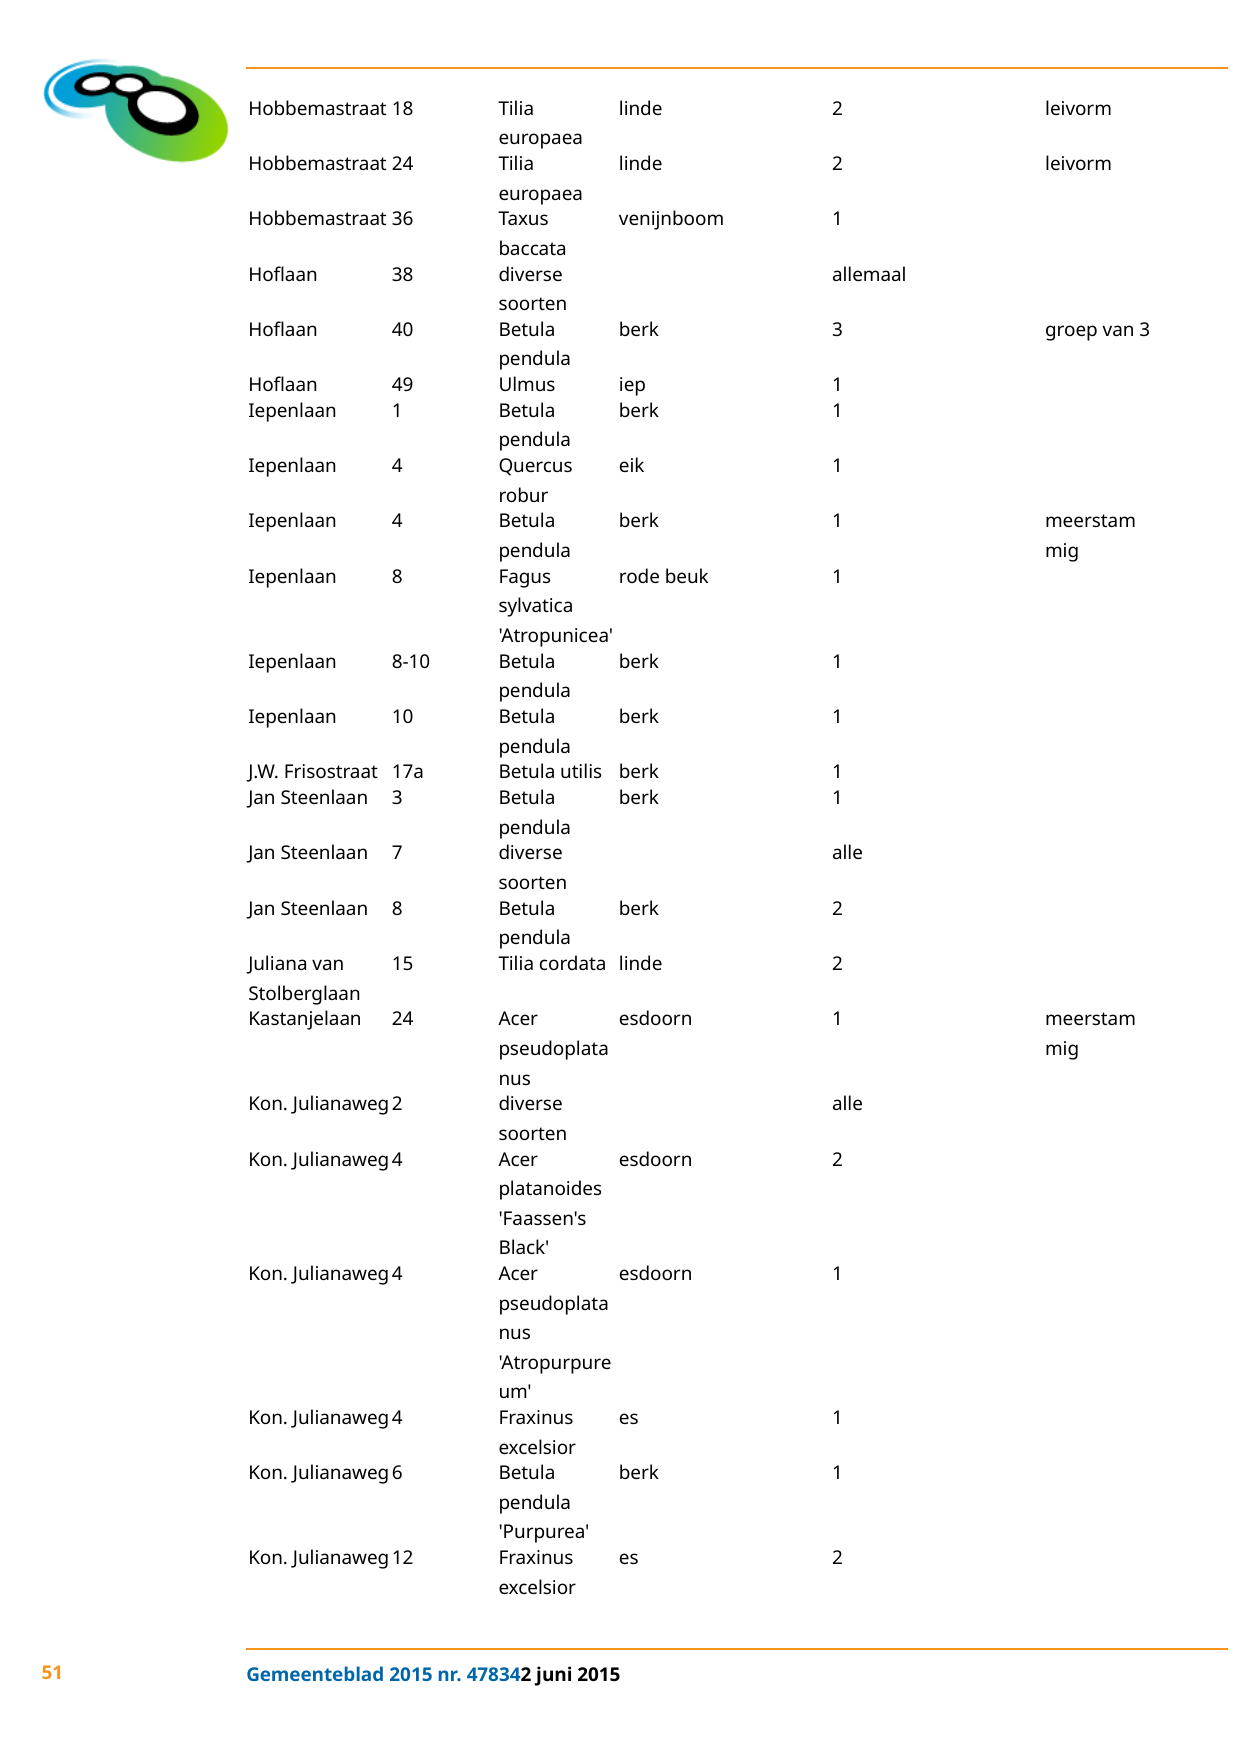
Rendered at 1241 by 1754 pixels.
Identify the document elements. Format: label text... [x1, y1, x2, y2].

table_cell Jan Steenlaan [248, 840, 392, 895]
table_cell [619, 1090, 832, 1146]
table_cell Tilia europaea [498, 150, 619, 205]
table_cell [1045, 1404, 1152, 1459]
table_cell berk [619, 508, 832, 563]
table_cell 6 [392, 1460, 498, 1544]
table_cell berk [619, 895, 832, 950]
table_cell Hoflaan [248, 316, 392, 371]
picture [41, 47, 231, 172]
table_cell 4 [392, 1146, 498, 1260]
table_cell [1045, 648, 1152, 703]
table_cell [1045, 703, 1152, 758]
table_cell Kon. Julianaweg [248, 1260, 392, 1404]
table_cell [1045, 1146, 1152, 1260]
table_cell [1045, 1460, 1152, 1544]
table_cell Kon. Julianaweg [248, 1146, 392, 1260]
table_cell [1045, 371, 1152, 397]
table_cell 1 [832, 1404, 1045, 1459]
table_cell [1045, 1260, 1152, 1404]
table_cell 10 [392, 703, 498, 758]
table_cell 4 [392, 453, 498, 508]
table_cell [1045, 563, 1152, 648]
table_cell [1045, 840, 1152, 895]
table_cell 1 [832, 371, 1045, 397]
table_cell 24 [392, 150, 498, 205]
table_cell berk [619, 703, 832, 758]
table_cell [1045, 261, 1152, 316]
table_cell iep [619, 371, 832, 397]
table_cell Betula pendula [498, 784, 619, 839]
table_cell 8 [392, 895, 498, 950]
table_cell Kon. Julianaweg [248, 1460, 392, 1544]
table_cell 2 [832, 1545, 1045, 1600]
table_cell 1 [832, 508, 1045, 563]
table_cell Betula pendula [498, 397, 619, 452]
table_cell berk [619, 316, 832, 371]
table_cell 12 [392, 1545, 498, 1600]
table_cell berk [619, 397, 832, 452]
table_cell Quercus robur [498, 453, 619, 508]
table_cell 1 [392, 397, 498, 452]
table_cell Iepenlaan [248, 703, 392, 758]
table_cell eik [619, 453, 832, 508]
table_cell Betula utilis [498, 759, 619, 784]
table_cell [619, 261, 832, 316]
table_cell Kastanjelaan [248, 1006, 392, 1090]
table_cell 36 [392, 205, 498, 261]
table_cell 3 [832, 316, 1045, 371]
table_cell 1 [832, 784, 1045, 839]
table_cell 1 [832, 563, 1045, 648]
table_cell 18 [392, 95, 498, 150]
table_cell [1045, 759, 1152, 784]
table_cell Jan Steenlaan [248, 784, 392, 839]
table_cell [1045, 895, 1152, 950]
table_cell 15 [392, 950, 498, 1006]
table_cell [1045, 784, 1152, 839]
table_cell linde [619, 150, 832, 205]
table_cell 1 [832, 205, 1045, 261]
table_cell 8-10 [392, 648, 498, 703]
table_cell Jan Steenlaan [248, 895, 392, 950]
table_cell Betula pendula [498, 508, 619, 563]
table_cell Tilia europaea [498, 95, 619, 150]
table_cell 2 [832, 95, 1045, 150]
table_cell es [619, 1404, 832, 1459]
table_cell 17a [392, 759, 498, 784]
table_cell alle [832, 1090, 1045, 1146]
table_cell Taxus baccata [498, 205, 619, 261]
table_cell Fagus sylvatica 'Atropunicea' [498, 563, 619, 648]
table_cell 49 [392, 371, 498, 397]
table_cell 24 [392, 1006, 498, 1090]
table_cell 1 [832, 759, 1045, 784]
table_cell esdoorn [619, 1006, 832, 1090]
table_cell esdoorn [619, 1260, 832, 1404]
table_cell berk [619, 759, 832, 784]
table_cell 8 [392, 563, 498, 648]
table_cell rode beuk [619, 563, 832, 648]
table_cell Acer pseudoplatanus [498, 1006, 619, 1090]
table_cell 3 [392, 784, 498, 839]
table_cell Hobbemastraat [248, 95, 392, 150]
table_cell berk [619, 1460, 832, 1544]
table_cell [1045, 205, 1152, 261]
table_cell 1 [832, 1460, 1045, 1544]
table_cell Betula pendula [498, 316, 619, 371]
table_cell berk [619, 784, 832, 839]
table_cell [1045, 397, 1152, 452]
table_cell Acer pseudoplatanus 'Atropurpureum' [498, 1260, 619, 1404]
table_cell 2 [832, 895, 1045, 950]
table_cell [619, 840, 832, 895]
table_cell Betula pendula [498, 703, 619, 758]
table_cell linde [619, 95, 832, 150]
table_cell Betula pendula [498, 895, 619, 950]
table_cell Hobbemastraat [248, 205, 392, 261]
table_cell venijnboom [619, 205, 832, 261]
table_cell allemaal [832, 261, 1045, 316]
table_cell Tilia cordata [498, 950, 619, 1006]
table_cell es [619, 1545, 832, 1600]
table_cell diverse soorten [498, 1090, 619, 1146]
table_cell groep van 3 [1045, 316, 1152, 371]
table_cell alle [832, 840, 1045, 895]
table_cell 4 [392, 1260, 498, 1404]
table_cell 1 [832, 1260, 1045, 1404]
table_cell Juliana van Stolberglaan [248, 950, 392, 1006]
table_cell Hoflaan [248, 371, 392, 397]
table_cell 4 [392, 508, 498, 563]
table_cell 40 [392, 316, 498, 371]
table_cell Iepenlaan [248, 453, 392, 508]
table_cell [1045, 453, 1152, 508]
table_cell Iepenlaan [248, 508, 392, 563]
table_cell [1045, 1545, 1152, 1600]
table_cell meerstammig [1045, 508, 1152, 563]
table_cell berk [619, 648, 832, 703]
table_cell [1045, 1090, 1152, 1146]
table_cell meerstammig [1045, 1006, 1152, 1090]
table_cell 4 [392, 1404, 498, 1459]
table_cell 2 [832, 150, 1045, 205]
table_cell Iepenlaan [248, 563, 392, 648]
table_cell Acer platanoides 'Faassen's Black' [498, 1146, 619, 1260]
table_cell 7 [392, 840, 498, 895]
table_cell 1 [832, 453, 1045, 508]
table_cell Fraxinus excelsior [498, 1545, 619, 1600]
table_cell 2 [832, 1146, 1045, 1260]
table_cell Kon. Julianaweg [248, 1404, 392, 1459]
table_cell [1045, 950, 1152, 1006]
table_cell esdoorn [619, 1146, 832, 1260]
table_cell Betula pendula 'Purpurea' [498, 1460, 619, 1544]
table_cell Hoflaan [248, 261, 392, 316]
table_cell Fraxinus excelsior [498, 1404, 619, 1459]
table_cell Iepenlaan [248, 648, 392, 703]
table_cell diverse soorten [498, 261, 619, 316]
table_cell 1 [832, 648, 1045, 703]
table_cell 1 [832, 397, 1045, 452]
table_cell J.W. Frisostraat [248, 759, 392, 784]
table_cell Kon. Julianaweg [248, 1545, 392, 1600]
table_cell leivorm [1045, 150, 1152, 205]
table_cell linde [619, 950, 832, 1006]
table_cell Ulmus [498, 371, 619, 397]
table_cell Kon. Julianaweg [248, 1090, 392, 1146]
table_cell diverse soorten [498, 840, 619, 895]
table_cell Betula pendula [498, 648, 619, 703]
table_cell 1 [832, 1006, 1045, 1090]
table_cell 1 [832, 703, 1045, 758]
table_cell Iepenlaan [248, 397, 392, 452]
table_cell 2 [832, 950, 1045, 1006]
table_cell Hobbemastraat [248, 150, 392, 205]
table_cell 2 [392, 1090, 498, 1146]
table_cell 38 [392, 261, 498, 316]
table_cell leivorm [1045, 95, 1152, 150]
